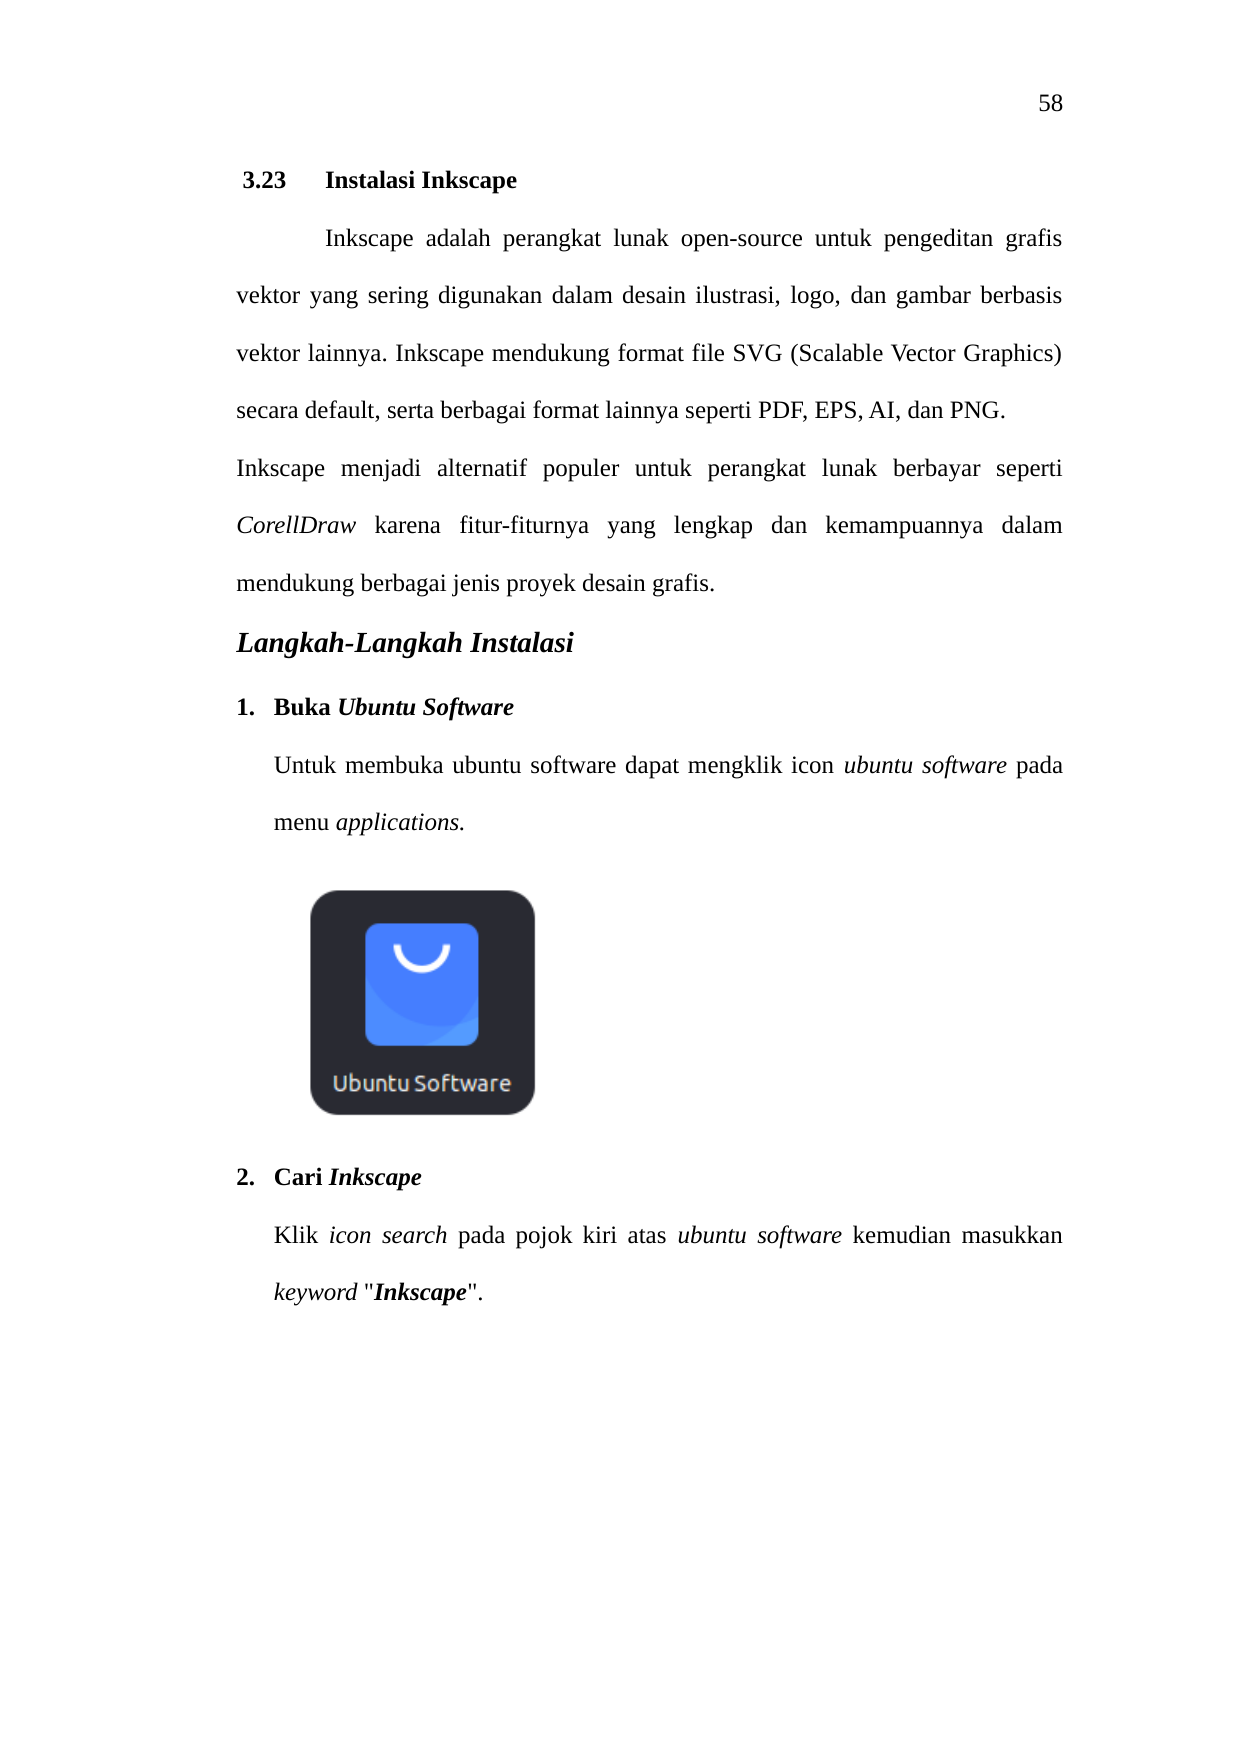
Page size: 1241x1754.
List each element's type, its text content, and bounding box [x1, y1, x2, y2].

text Langkah-Langkah Instalasi [236, 625, 1063, 659]
list Untuk membuka ubuntu software dapat mengklik icon ubuntu software pada menu applications. [236, 750, 1063, 836]
picture [273, 865, 576, 1134]
text Inkscape adalah perangkat lunak open-source untuk pengeditan grafis vektor yang sering digunakan dalam desain ilustrasi, logo, dan gambar berbasis vektor lainnya. Inkscape mendukung format file SVG (Scalable Vector Graphics) secara default, serta berbagai format lainnya seperti PDF, EPS, AI, dan PNG. [236, 223, 1063, 424]
list Klik icon search pada pojok kiri atas ubuntu software kemudian masukkan keyword "Inkscape". [236, 1220, 1063, 1306]
list Cari Inkscape [236, 1162, 1063, 1191]
list Buka Ubuntu Software [236, 692, 1063, 721]
subtitle Instalasi Inkscape [236, 165, 1063, 194]
text Inkscape menjadi alternatif populer untuk perangkat lunak berbayar seperti CorellDraw karena fitur-fiturnya yang lengkap dan kemampuannya dalam mendukung berbagai jenis proyek desain grafis. [236, 453, 1063, 597]
